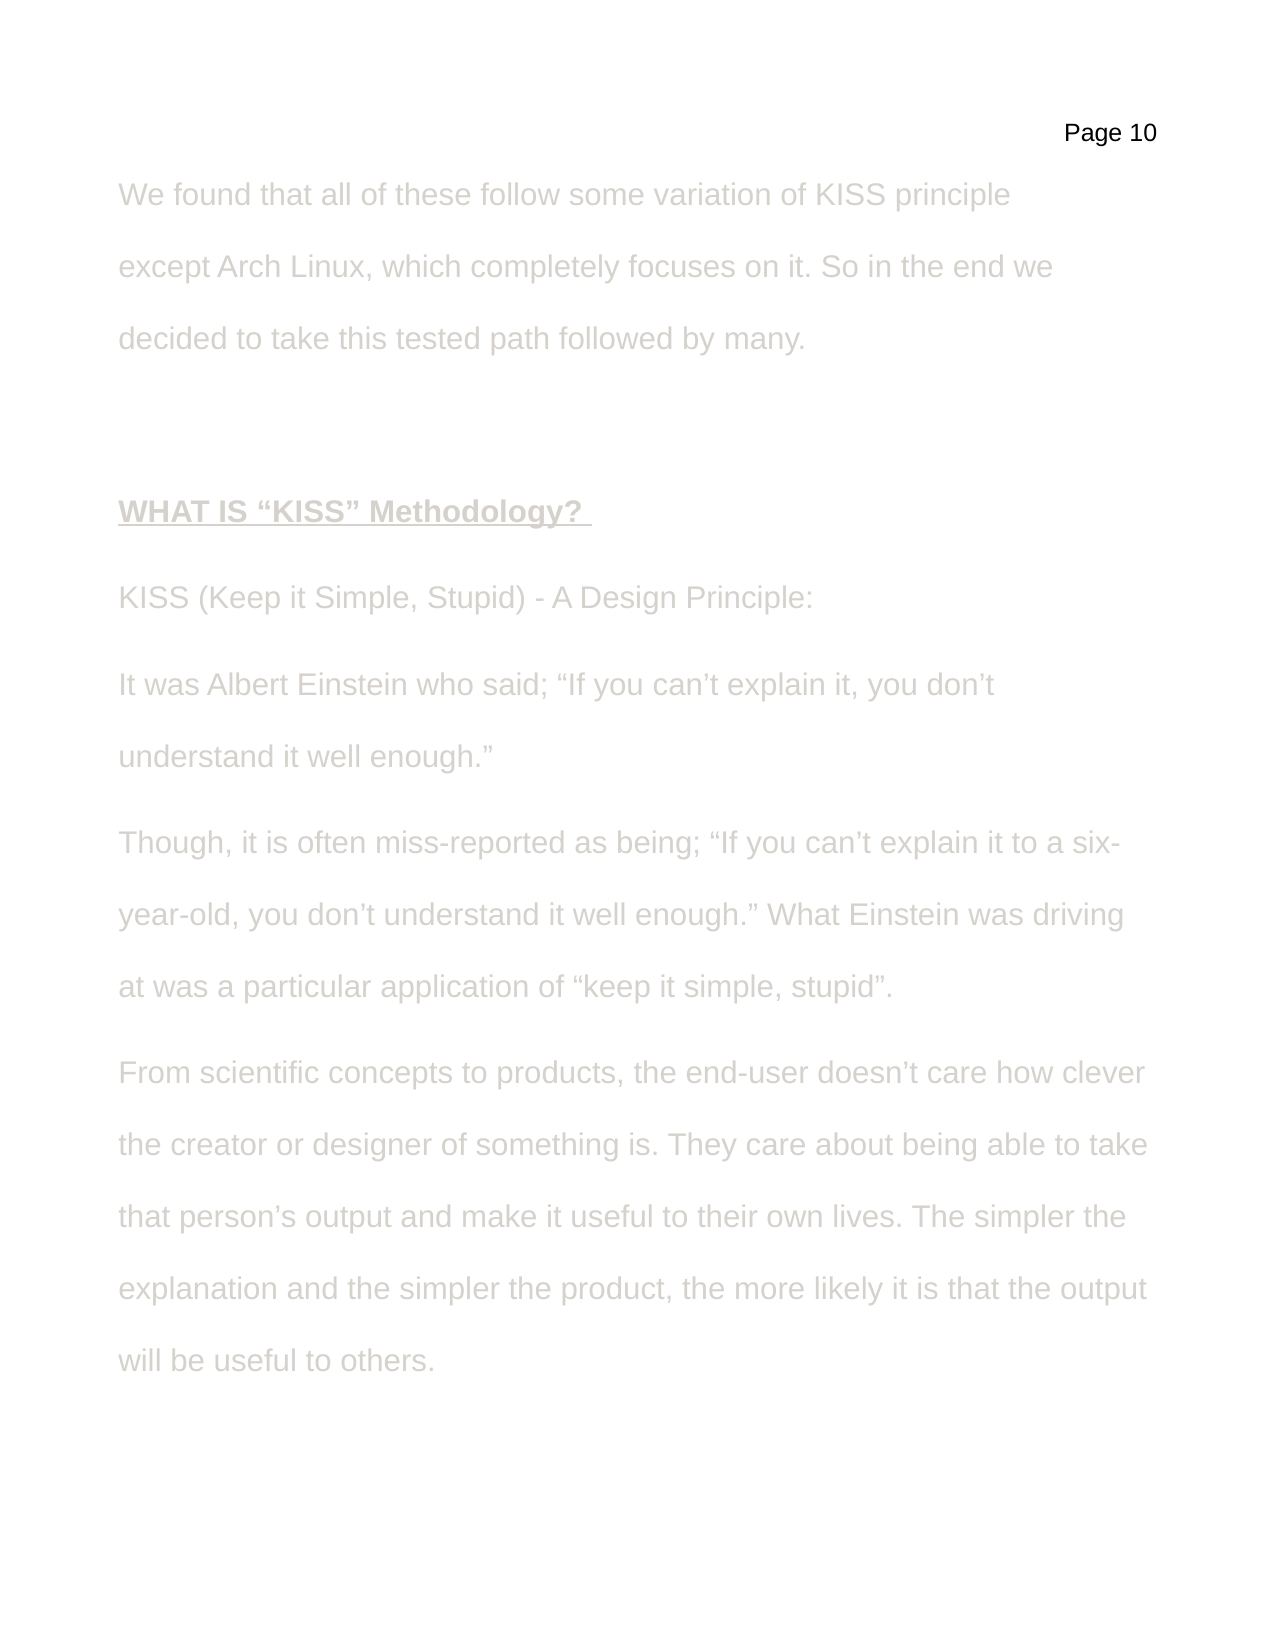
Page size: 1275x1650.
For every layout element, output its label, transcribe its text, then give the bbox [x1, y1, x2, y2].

text KISS (Keep it Simple, Stupid) - A Design Principle: [118, 579, 1157, 615]
text We found that all of these follow some variation of KISS principle except Arch Linux, which completely focuses on it. So in the end we decided to take this tested path followed by many. [118, 176, 1157, 356]
text Though, it is often miss-reported as being; “If you can’t explain it to a six-year-old, you don’t understand it well enough.” What Einstein was driving at was a particular application of “keep it simple, stupid”. [118, 824, 1157, 1004]
text WHAT IS “KISS” Methodology? [118, 493, 1157, 529]
text From scientific concepts to products, the end-user doesn’t care how clever the creator or designer of something is. They care about being able to take that person’s output and make it useful to their own lives. The simpler the explanation and the simpler the product, the more likely it is that the output will be useful to others. [118, 1054, 1157, 1378]
text It was Albert Einstein who said; “If you can’t explain it, you don’t understand it well enough.” [118, 666, 1157, 774]
